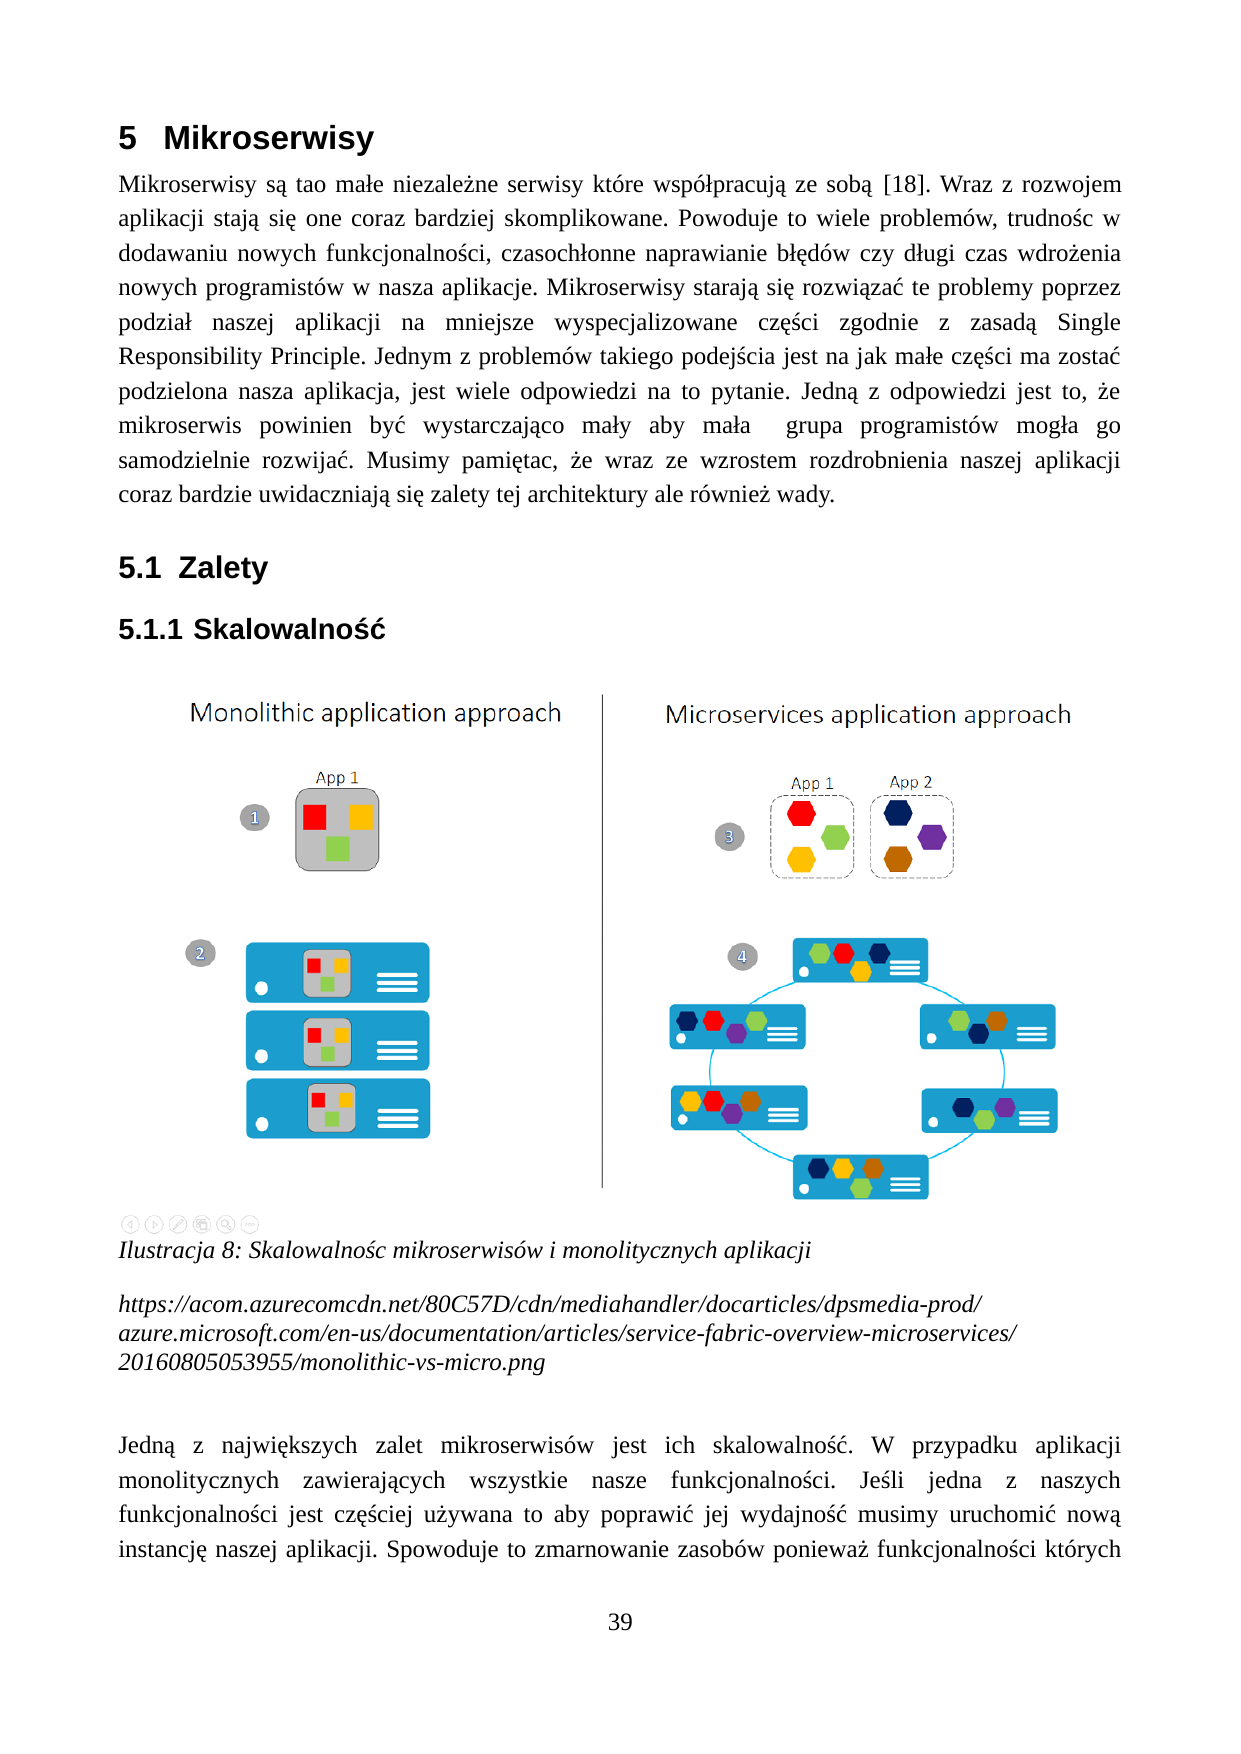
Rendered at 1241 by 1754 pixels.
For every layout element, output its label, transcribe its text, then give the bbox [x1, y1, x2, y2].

text Jedną z największych zalet mikroserwisów jest ich skalowalność. W przypadku aplikacji monolitycznych zawierających wszystkie nasze funkcjonalności. Jeśli jedna z naszych funkcjonalności jest częściej używana to aby poprawić jej wydajność musimy uruchomić nową instancję naszej aplikacji. Spowoduje to zmarnowanie zasobów ponieważ funkcjonalności których [118, 1430, 1122, 1562]
text Ilustracja 8: Skalowalnośc mikroserwisów i monolitycznych aplikacji [118, 1236, 1122, 1264]
subtitle Zalety [118, 549, 1122, 585]
picture [118, 670, 1123, 1236]
text https://acom.azurecomcdn.net/80C57D/cdn/mediahandler/docarticles/dpsmedia-prod/azure.microsoft.com/en-us/documentation/articles/service-fabric-overview-microservices/20160805053955/monolithic-vs-micro.png [118, 1289, 1122, 1376]
subtitle Skalowalność [118, 612, 1122, 646]
text Mikroserwisy są tao małe niezależne serwisy które współpracują ze sobą [18]. Wraz z rozwojem aplikacji stają się one coraz bardziej skomplikowane. Powoduje to wiele problemów, trudnośc w dodawaniu nowych funkcjonalności, czasochłonne naprawianie błędów czy długi czas wdrożenia nowych programistów w nasza aplikacje. Mikroserwisy starają się rozwiązać te problemy poprzez podział naszej aplikacji na mniejsze wyspecjalizowane części zgodnie z zasadą Single Responsibility Principle. Jednym z problemów takiego podejścia jest na jak małe części ma zostać podzielona nasza aplikacja, jest wiele odpowiedzi na to pytanie. Jedną z odpowiedzi jest to, że mikroserwis powinien być wystarczająco mały aby mała grupa programistów mogła go samodzielnie rozwijać. Musimy pamiętac, że wraz ze wzrostem rozdrobnienia naszej aplikacji coraz bardzie uwidaczniają się zalety tej architektury ale również wady. [118, 169, 1122, 508]
subtitle Mikroserwisy [118, 118, 1122, 157]
